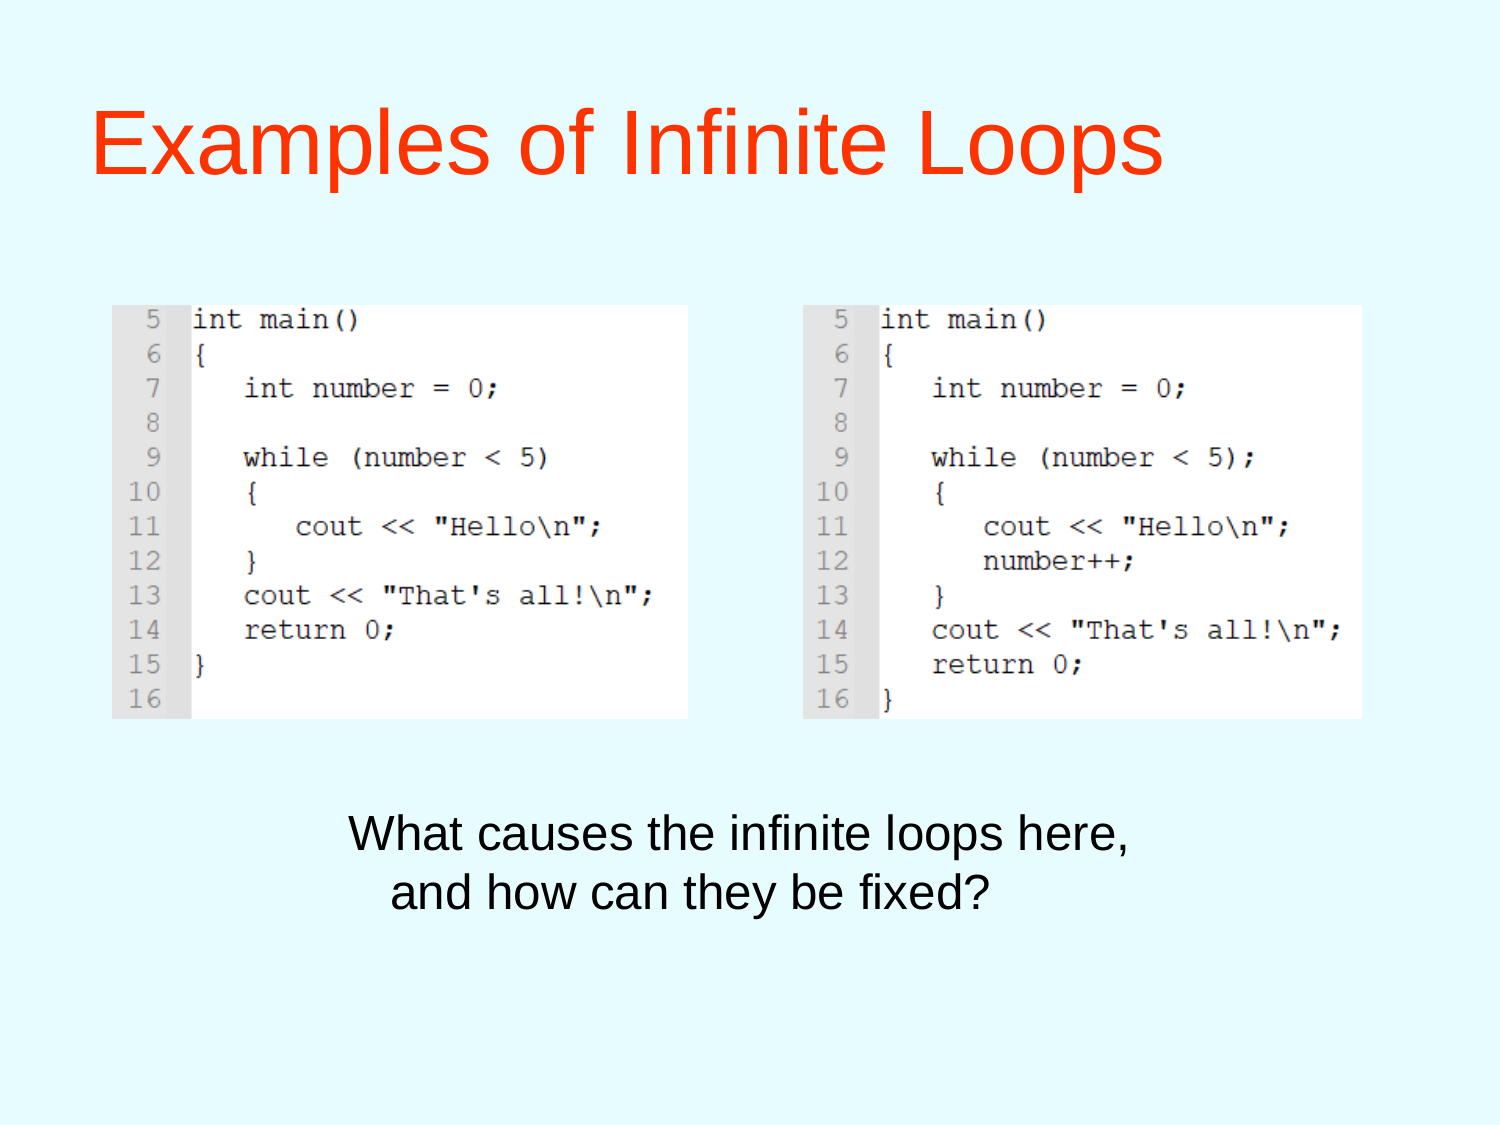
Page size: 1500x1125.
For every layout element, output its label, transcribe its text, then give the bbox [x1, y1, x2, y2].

picture [112, 305, 688, 719]
list What causes the infinite loops here, and how can they be fixed? [333, 793, 1167, 944]
title Examples of Infinite Loops [75, 45, 1423, 231]
picture [803, 305, 1362, 719]
